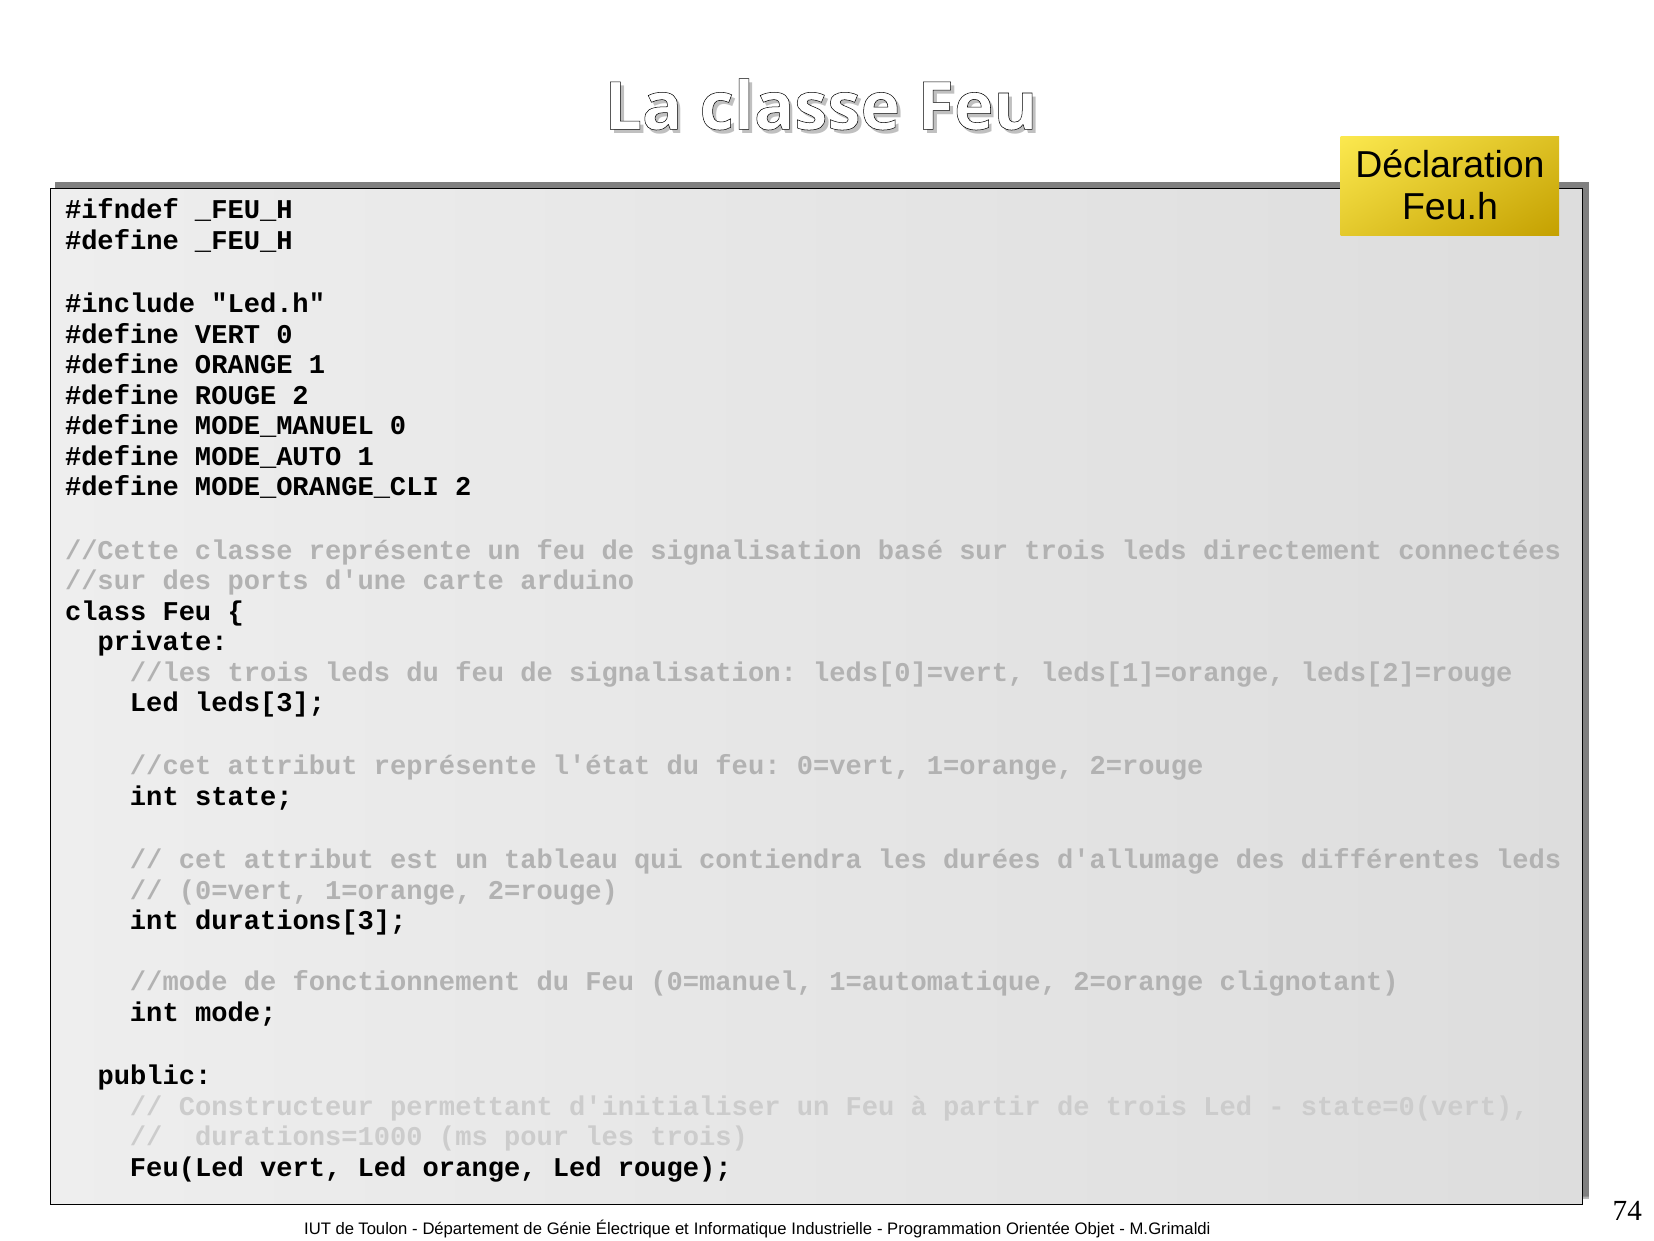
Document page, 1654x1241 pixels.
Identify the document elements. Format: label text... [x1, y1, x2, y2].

title La classe Feu [76, 0, 1565, 182]
text_box Déclaration Feu.h [1340, 136, 1560, 236]
text_box #ifndef _FEU_H #define _FEU_H #include "Led.h" #define VERT 0 #define ORANGE 1 #define ROUGE 2 #define MODE_MANUEL 0 #define MODE_AUTO 1 #define MODE_ORANGE_CLI 2 //Cette classe représente un feu de signalisation basé sur trois leds directement connectées //sur des ports d'une carte arduino class Feu { private: //les trois leds du feu de signalisation: leds[0]=vert, leds[1]=orange, leds[2]=rouge Led leds[3]; //cet attribut représente l'état du feu: 0=vert, 1=orange, 2=rouge int state; // cet attribut est un tableau qui contiendra les durées d'allumage des différentes leds // (0=vert, 1=orange, 2=rouge) int durations[3]; //mode de fonctionnement du Feu (0=manuel, 1=automatique, 2=orange clignotant) int mode; public: // Constructeur permettant d'initialiser un Feu à partir de trois Led - state=0(vert), // durations=1000 (ms pour les trois) Feu(Led vert, Led orange, Led rouge); [50, 188, 1583, 1205]
